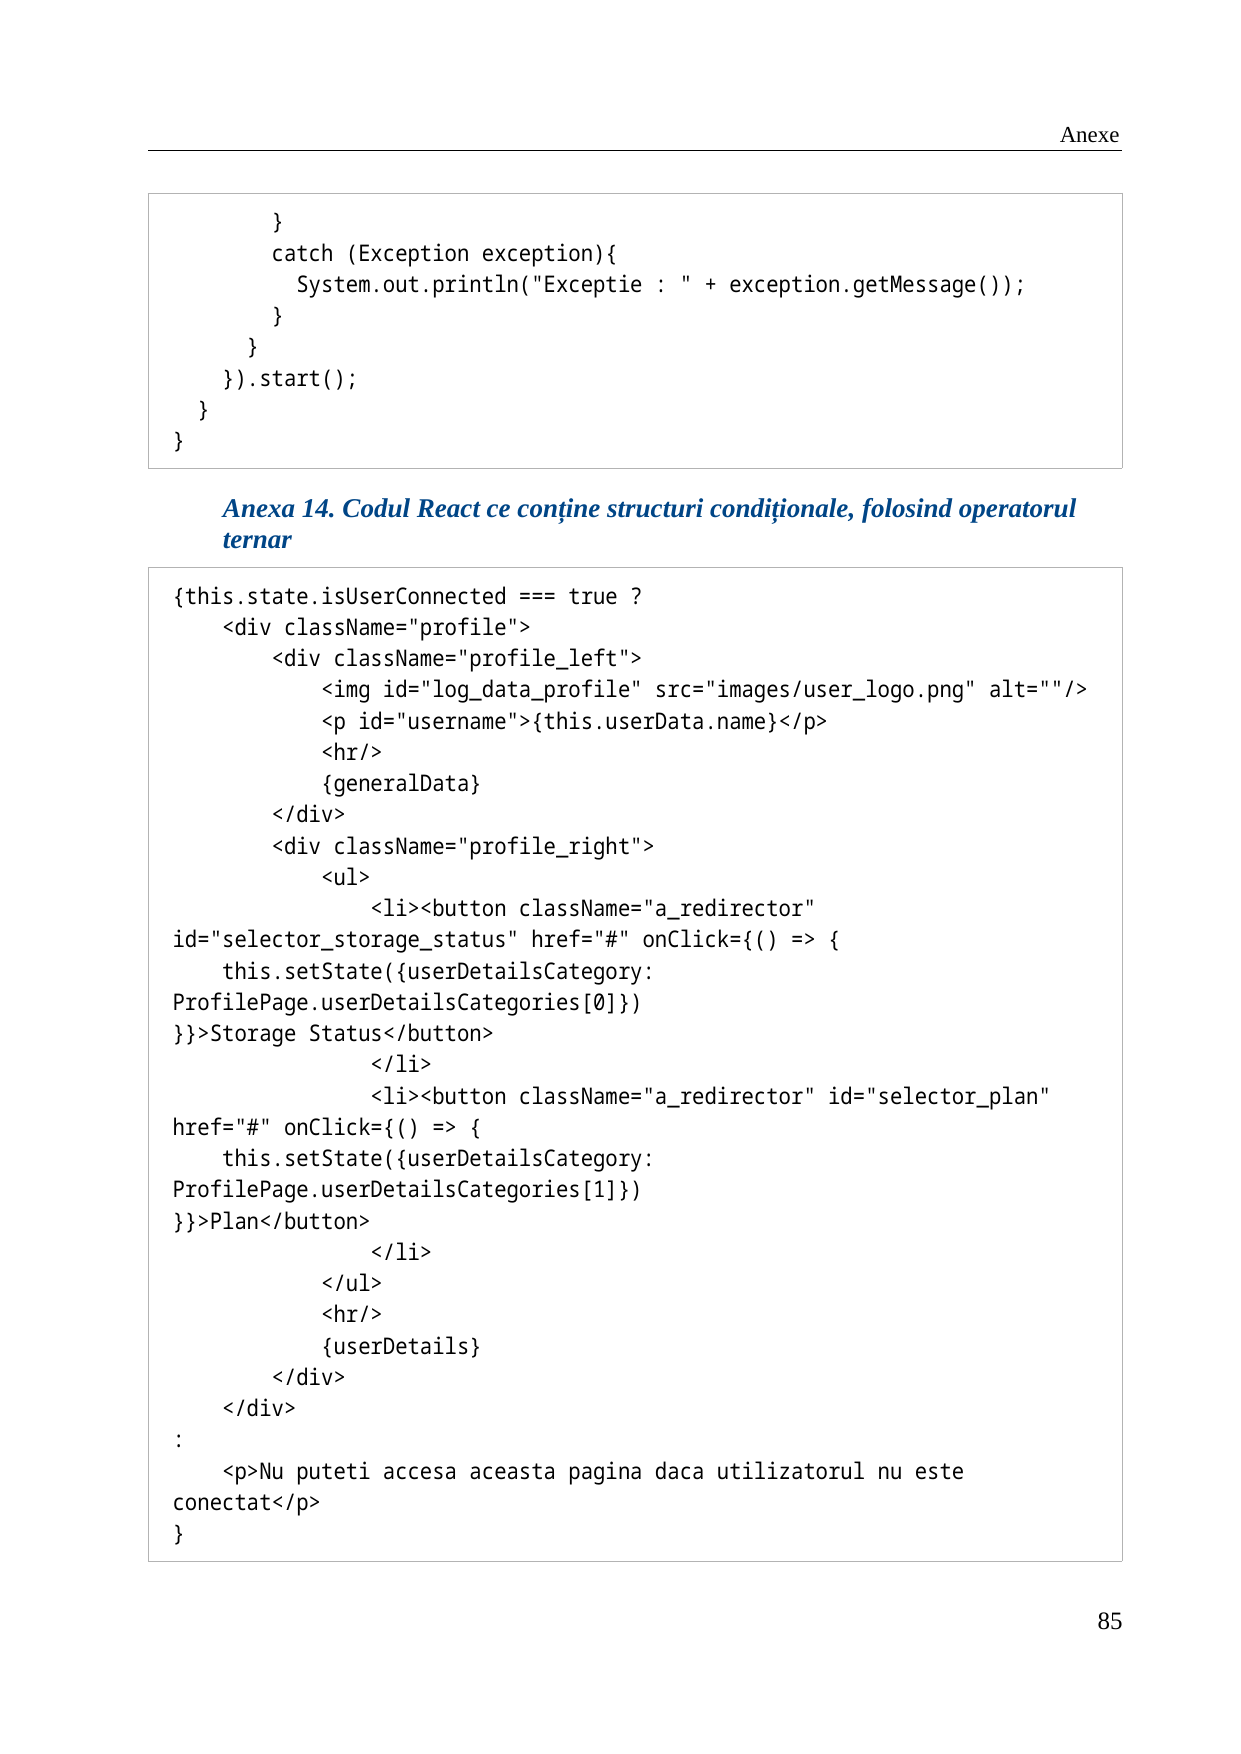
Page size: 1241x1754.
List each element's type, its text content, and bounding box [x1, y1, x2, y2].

text <div className="profile_left"> [149, 630, 1122, 661]
text System.out.println("Exceptie : " + exception.getMessage()); [149, 255, 1122, 286]
text {userDetails} [149, 1317, 1122, 1348]
text {this.state.isUserConnected === true ? [149, 568, 1122, 598]
text <ul> [149, 848, 1122, 880]
text this.setState({userDetailsCategory: ProfilePage.userDetailsCategories[0]}) [149, 942, 1122, 1005]
text </div> [149, 1380, 1122, 1411]
text <hr/> [149, 723, 1122, 755]
text } [149, 380, 1122, 411]
text {generalData} [149, 755, 1122, 786]
text }}>Storage Status</button> [149, 1005, 1122, 1036]
text </li> [149, 1036, 1122, 1067]
text } [149, 318, 1122, 349]
subtitle Anexa 14. Codul React ce conține structuri condiționale, folosind operatorul ternar [223, 492, 1122, 555]
text </ul> [149, 1255, 1122, 1286]
text <li><button className="a_redirector" id="selector_plan" href="#" onClick={() => { [149, 1067, 1122, 1130]
text <p>Nu puteti accesa aceasta pagina daca utilizatorul nu este conectat</p> [149, 1442, 1122, 1505]
text <p id="username">{this.userData.name}</p> [149, 692, 1122, 723]
text catch (Exception exception){ [149, 224, 1122, 255]
text </div> [149, 1348, 1122, 1380]
text <div className="profile"> [149, 598, 1122, 630]
text } [149, 1505, 1122, 1561]
text <img id="log_data_profile" src="images/user_logo.png" alt=""/> [149, 661, 1122, 692]
text </div> [149, 786, 1122, 817]
text } [149, 411, 1122, 468]
text this.setState({userDetailsCategory: ProfilePage.userDetailsCategories[1]}) [149, 1130, 1122, 1192]
text <hr/> [149, 1286, 1122, 1317]
text }}>Plan</button> [149, 1192, 1122, 1223]
text <li><button className="a_redirector" id="selector_storage_status" href="#" onClick={() => { [149, 880, 1122, 942]
text </li> [149, 1223, 1122, 1255]
text } [149, 194, 1122, 224]
text }).start(); [149, 349, 1122, 380]
text <div className="profile_right"> [149, 817, 1122, 848]
text } [149, 286, 1122, 318]
text : [149, 1411, 1122, 1442]
